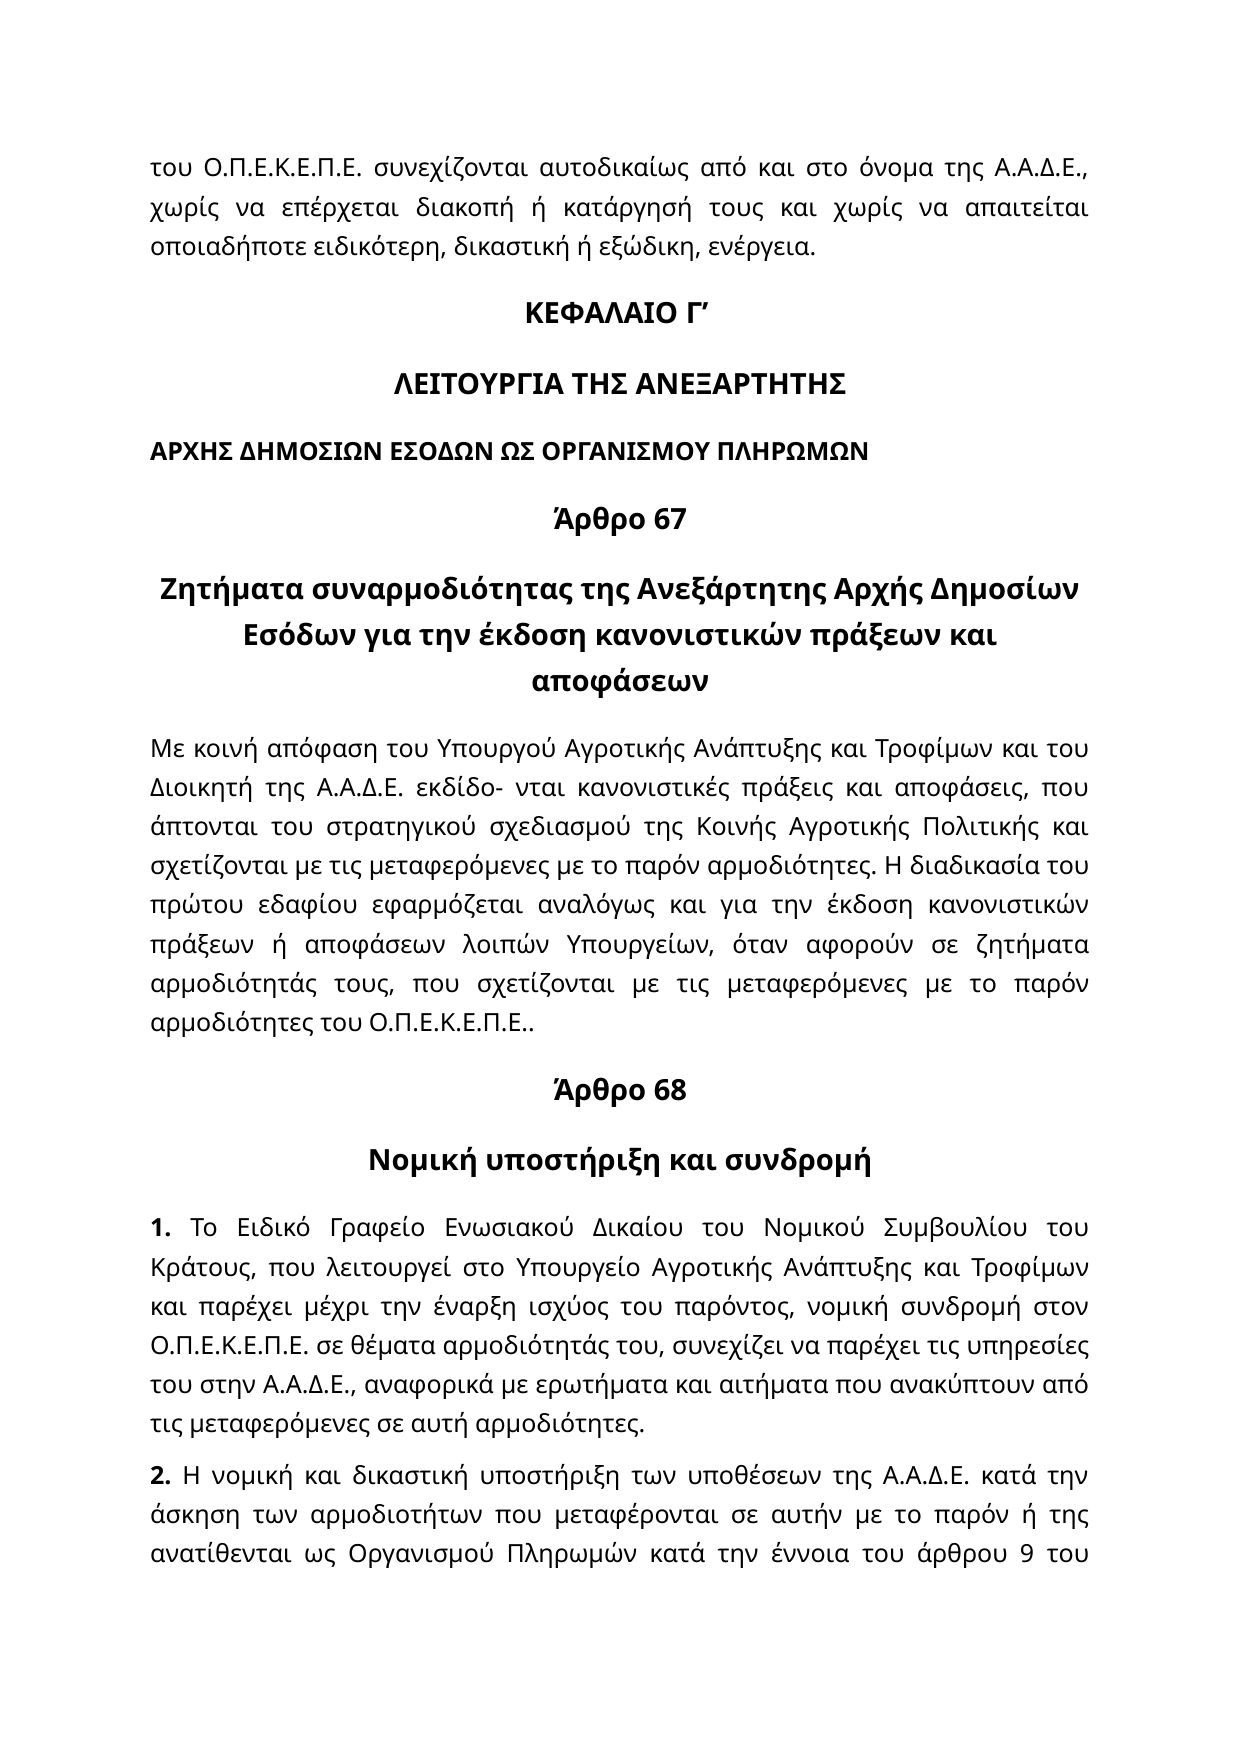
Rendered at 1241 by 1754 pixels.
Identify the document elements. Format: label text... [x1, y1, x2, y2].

subtitle Νομική υποστήριξη και συνδρομή [150, 1139, 1090, 1179]
subtitle ΚΕΦΑΛΑΙΟ Γ’ [150, 292, 1090, 332]
text 1. Το Ειδικό Γραφείο Ενωσιακού Δικαίου του Νομικού Συμβουλίου του Κράτους, που λειτουργεί στο Υπουργείο Αγροτικής Ανάπτυξης και Τροφίμων και παρέχει μέχρι την έναρξη ισχύος του παρόντος, νομική συνδρομή στον Ο.Π.Ε.Κ.Ε.Π.Ε. σε θέματα αρμοδιότητάς του, συνεχίζει να παρέχει τις υπηρεσίες του στην Α.Α.Δ.Ε., αναφορικά με ερωτήματα και αιτήματα που ανακύπτουν από τις μεταφερόμενες σε αυτή αρμοδιότητες. [150, 1210, 1090, 1440]
subtitle Άρθρο 68 [150, 1069, 1090, 1108]
text του Ο.Π.Ε.Κ.Ε.Π.Ε. συνεχίζονται αυτοδικαίως από και στο όνομα της Α.Α.Δ.Ε., χωρίς να επέρχεται διακοπή ή κατάργησή τους και χωρίς να απαιτείται οποιαδήποτε ειδικότερη, δικαστική ή εξώδικη, ενέργεια. [150, 150, 1090, 262]
subtitle Ζητήματα συναρμοδιότητας της Ανεξάρτητης Αρχής Δημοσίων Εσόδων για την έκδοση κανονιστικών πράξεων και αποφάσεων [150, 568, 1090, 699]
text ΑΡΧΗΣ ΔΗΜΟΣΙΩΝ ΕΣΟΔΩΝ ΩΣ ΟΡΓΑΝΙΣΜΟΥ ΠΛΗΡΩΜΩΝ [150, 434, 1090, 468]
subtitle Άρθρο 67 [150, 498, 1090, 538]
text Με κοινή απόφαση του Υπουργού Αγροτικής Ανάπτυξης και Τροφίμων και του Διοικητή της Α.Α.Δ.Ε. εκδίδο- νται κανονιστικές πράξεις και αποφάσεις, που άπτονται του στρατηγικού σχεδιασμού της Κοινής Αγροτικής Πολιτικής και σχετίζονται με τις μεταφερόμενες με το παρόν αρμοδιότητες. Η διαδικασία του πρώτου εδαφίου εφαρμόζεται αναλόγως και για την έκδοση κανονιστικών πράξεων ή αποφάσεων λοιπών Υπουργείων, όταν αφορούν σε ζητήματα αρμοδιότητάς τους, που σχετίζονται με τις μεταφερόμενες με το παρόν αρμοδιότητες του Ο.Π.Ε.Κ.Ε.Π.Ε.. [150, 730, 1090, 1039]
text 2. Η νομική και δικαστική υποστήριξη των υποθέσεων της Α.Α.Δ.Ε. κατά την άσκηση των αρμοδιοτήτων που μεταφέρονται σε αυτήν με το παρόν ή της ανατίθενται ως Οργανισμού Πληρωμών κατά την έννοια του άρθρου 9 του [150, 1457, 1090, 1570]
subtitle ΛΕΙΤΟΥΡΓΙΑ ΤΗΣ ΑΝΕΞΑΡΤΗΤΗΣ [150, 363, 1090, 403]
